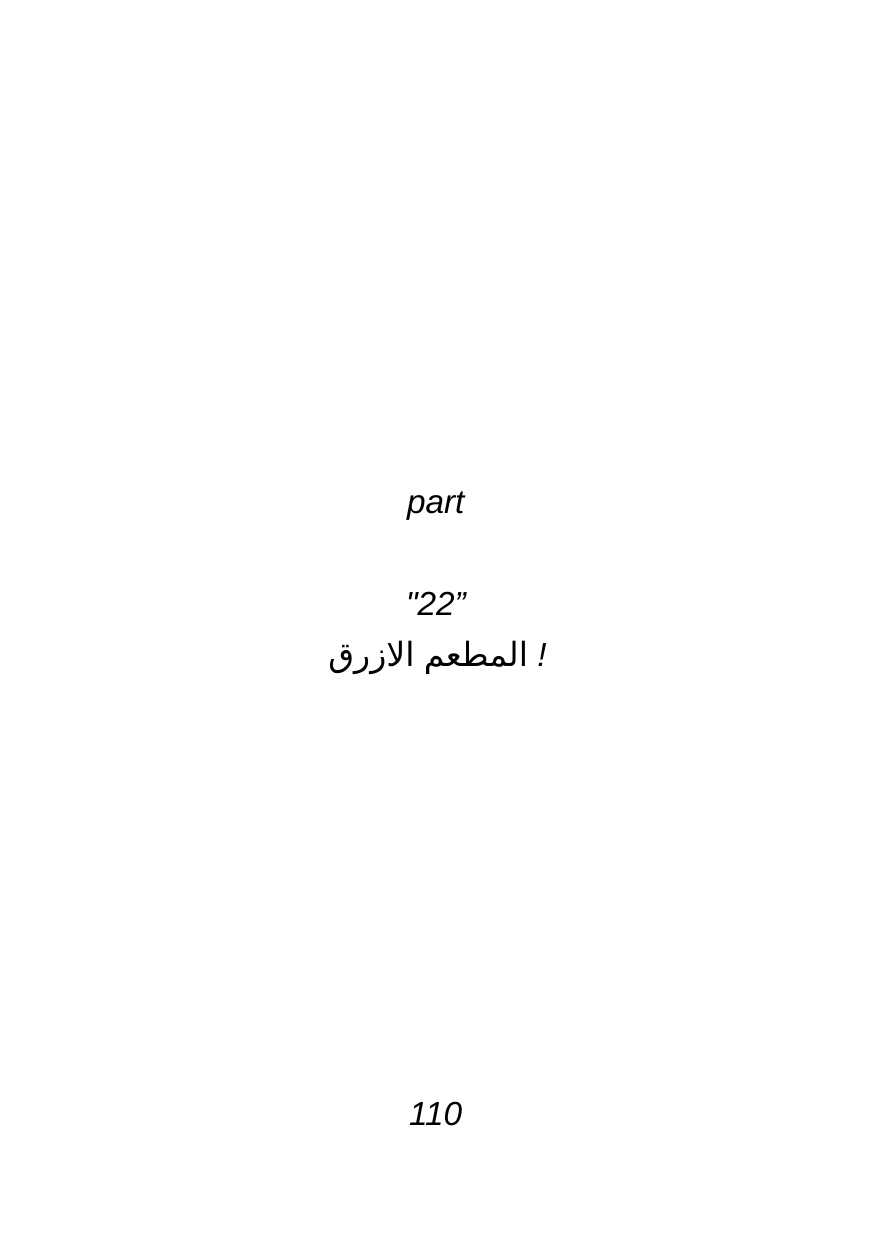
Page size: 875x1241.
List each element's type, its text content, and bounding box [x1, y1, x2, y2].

text المطعم الازرق ! [75, 635, 799, 674]
text "22” [75, 584, 799, 623]
text part [75, 482, 799, 521]
text 110 [75, 1094, 799, 1132]
